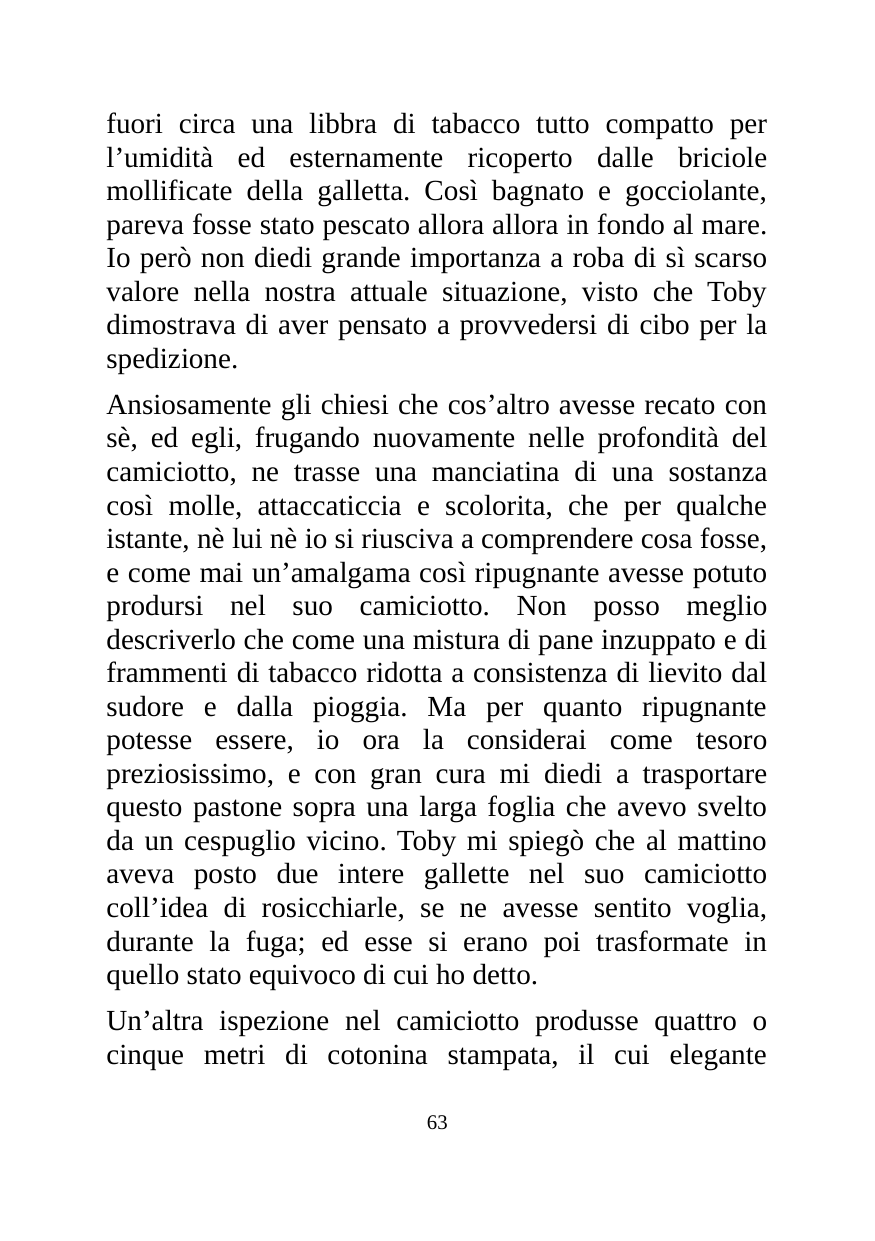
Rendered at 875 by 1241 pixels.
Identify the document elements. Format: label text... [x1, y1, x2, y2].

text Un’altra ispezione nel camiciotto produsse quattro o cinque metri di cotonina stampata, il cui elegante [106, 1003, 768, 1070]
text Ansiosamente gli chiesi che cos’altro avesse recato con sè, ed egli, frugando nuovamente nelle profondità del camiciotto, ne trasse una manciatina di una sostanza così molle, attaccaticcia e scolorita, che per qualche istante, nè lui nè io si riusciva a comprendere cosa fosse, e come mai un’amalgama così ripugnante avesse potuto prodursi nel suo camiciotto. Non posso meglio descriverlo che come una mistura di pane inzuppato e di frammenti di tabacco ridotta a consistenza di lievito dal sudore e dalla pioggia. Ma per quanto ripugnante potesse essere, io ora la considerai come tesoro preziosissimo, e con gran cura mi diedi a trasportare questo pastone sopra una larga foglia che avevo svelto da un cespuglio vicino. Toby mi spiegò che al mattino aveva posto due intere gallette nel suo camiciotto coll’idea di rosicchiarle, se ne avesse sentito voglia, durante la fuga; ed esse si erano poi trasformate in quello stato equivoco di cui ho detto. [106, 387, 768, 991]
text fuori circa una libbra di tabacco tutto compatto per l’umidità ed esternamente ricoperto dalle briciole mollificate della galletta. Così bagnato e gocciolante, pareva fosse stato pescato allora allora in fondo al mare. Io però non diedi grande importanza a roba di sì scarso valore nella nostra attuale situazione, visto che Toby dimostrava di aver pensato a provvedersi di cibo per la spedizione. [106, 106, 768, 374]
